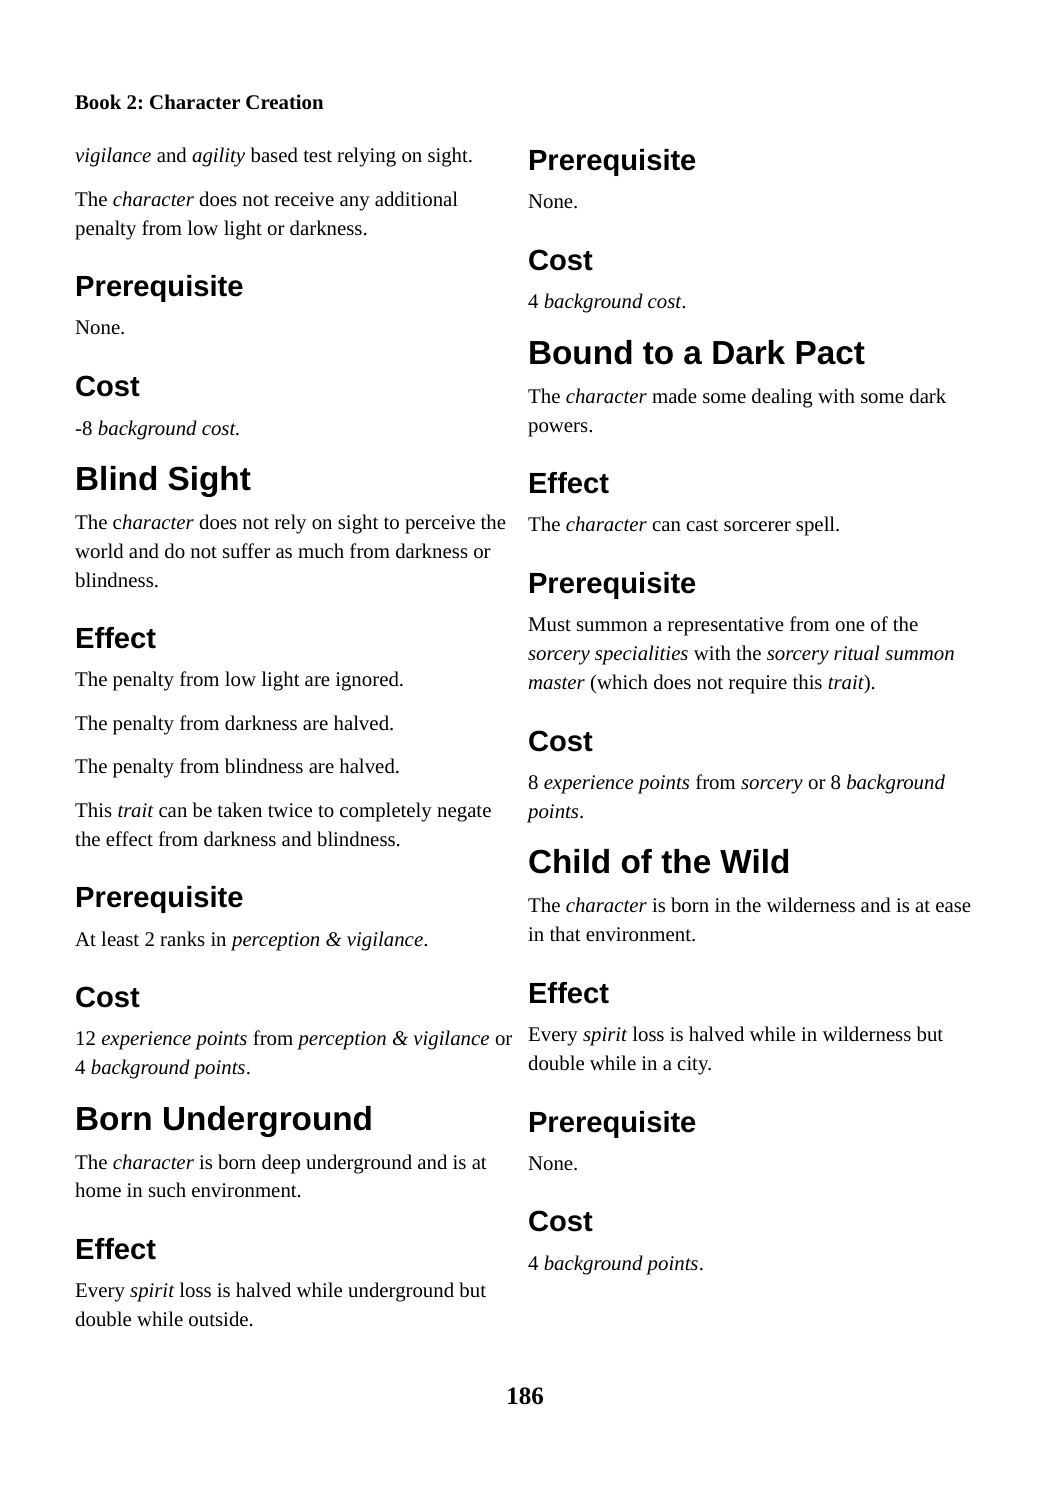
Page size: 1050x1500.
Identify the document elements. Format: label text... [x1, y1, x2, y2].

subtitle Cost [528, 1204, 975, 1238]
text Every spirit loss is halved while in wilderness but double while in a city. [528, 1022, 975, 1075]
text vigilance and agility based test relying on sight. [75, 143, 522, 167]
text The character does not rely on sight to perceive the world and do not suffer as much from darkness or blindness. [75, 510, 522, 592]
text The character does not receive any additional penalty from low light or darkness. [75, 187, 522, 240]
text The character can cast sorcerer spell. [528, 512, 975, 536]
text At least 2 ranks in perception & vigilance. [75, 926, 522, 951]
subtitle Effect [528, 466, 975, 500]
subtitle Cost [75, 369, 522, 403]
text The character is born in the wilderness and is at ease in that environment. [528, 893, 975, 946]
subtitle Cost [528, 243, 975, 277]
subtitle Cost [75, 980, 522, 1014]
subtitle Effect [75, 1232, 522, 1266]
text 8 experience points from sorcery or 8 background points. [528, 770, 975, 823]
text Must summon a representative from one of the sorcery specialities with the sorcery ritual summon master (which does not require this trait). [528, 612, 975, 694]
subtitle Bound to a Dark Pact [528, 333, 975, 371]
text None. [528, 189, 975, 213]
text Every spirit loss is halved while underground but double while outside. [75, 1278, 522, 1331]
text 4 background cost. [528, 289, 975, 313]
text The character made some dealing with some dark powers. [528, 384, 975, 437]
subtitle Prerequisite [528, 566, 975, 600]
text 12 experience points from perception & vigilance or 4 background points. [75, 1026, 522, 1079]
text The character is born deep underground and is at home in such environment. [75, 1149, 522, 1202]
subtitle Prerequisite [75, 880, 522, 914]
subtitle Cost [528, 724, 975, 757]
subtitle Blind Sight [75, 459, 522, 497]
text The penalty from low light are ignored. [75, 667, 522, 691]
subtitle Born Underground [75, 1099, 522, 1137]
text None. [75, 316, 522, 339]
text The penalty from blindness are halved. [75, 754, 522, 778]
text The penalty from darkness are halved. [75, 711, 522, 735]
subtitle Prerequisite [528, 143, 975, 177]
subtitle Effect [75, 621, 522, 655]
text -8 background cost. [75, 415, 522, 439]
text None. [528, 1151, 975, 1175]
subtitle Prerequisite [75, 269, 522, 303]
subtitle Child of the Wild [528, 842, 975, 881]
text This trait can be taken twice to completely negate the effect from darkness and blindness. [75, 798, 522, 851]
subtitle Prerequisite [528, 1104, 975, 1138]
text 4 background points. [528, 1251, 975, 1274]
subtitle Effect [528, 976, 975, 1009]
